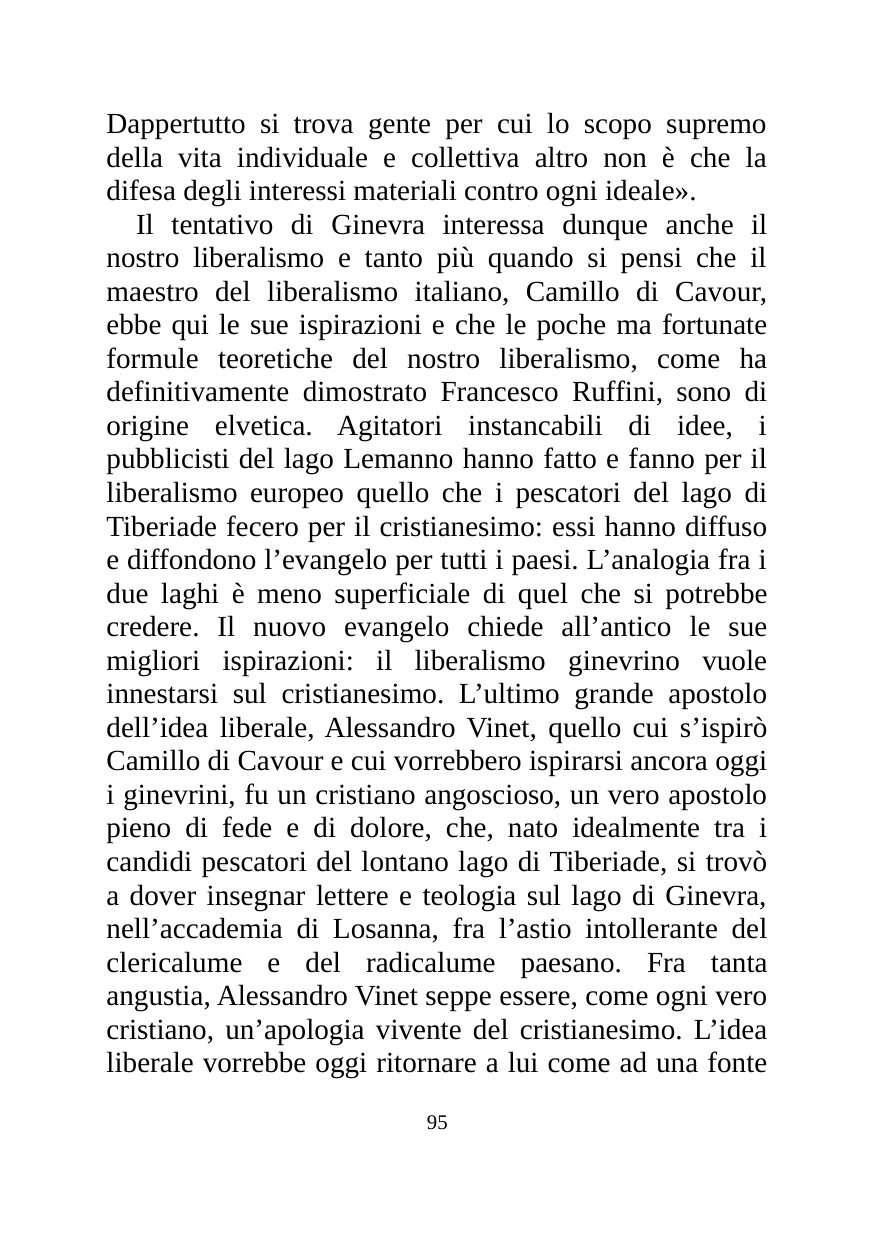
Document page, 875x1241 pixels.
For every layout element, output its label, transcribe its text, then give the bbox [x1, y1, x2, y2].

text Dappertutto si trova gente per cui lo scopo supremo della vita individuale e collettiva altro non è che la difesa degli interessi materiali contro ogni ideale». [106, 106, 768, 207]
text Il tentativo di Ginevra interessa dunque anche il nostro liberalismo e tanto più quando si pensi che il maestro del liberalismo italiano, Camillo di Cavour, ebbe qui le sue ispirazioni e che le poche ma fortunate formule teoretiche del nostro liberalismo, come ha definitivamente dimostrato Francesco Ruffini, sono di origine elvetica. Agitatori instancabili di idee, i pubblicisti del lago Lemanno hanno fatto e fanno per il liberalismo europeo quello che i pescatori del lago di Tiberiade fecero per il cristianesimo: essi hanno diffuso e diffondono l’evangelo per tutti i paesi. L’analogia fra i due laghi è meno superficiale di quel che si potrebbe credere. Il nuovo evangelo chiede all’antico le sue migliori ispirazioni: il liberalismo ginevrino vuole innestarsi sul cristianesimo. L’ultimo grande apostolo dell’idea liberale, Alessandro Vinet, quello cui s’ispirò Camillo di Cavour e cui vorrebbero ispirarsi ancora oggi i ginevrini, fu un cristiano angoscioso, un vero apostolo pieno di fede e di dolore, che, nato idealmente tra i candidi pescatori del lontano lago di Tiberiade, si trovò a dover insegnar lettere e teologia sul lago di Ginevra, nell’accademia di Losanna, fra l’astio intollerante del clericalume e del radicalume paesano. Fra tanta angustia, Alessandro Vinet seppe essere, come ogni vero cristiano, un’apologia vivente del cristianesimo. L’idea liberale vorrebbe oggi ritornare a lui come ad una fonte [106, 207, 768, 1079]
